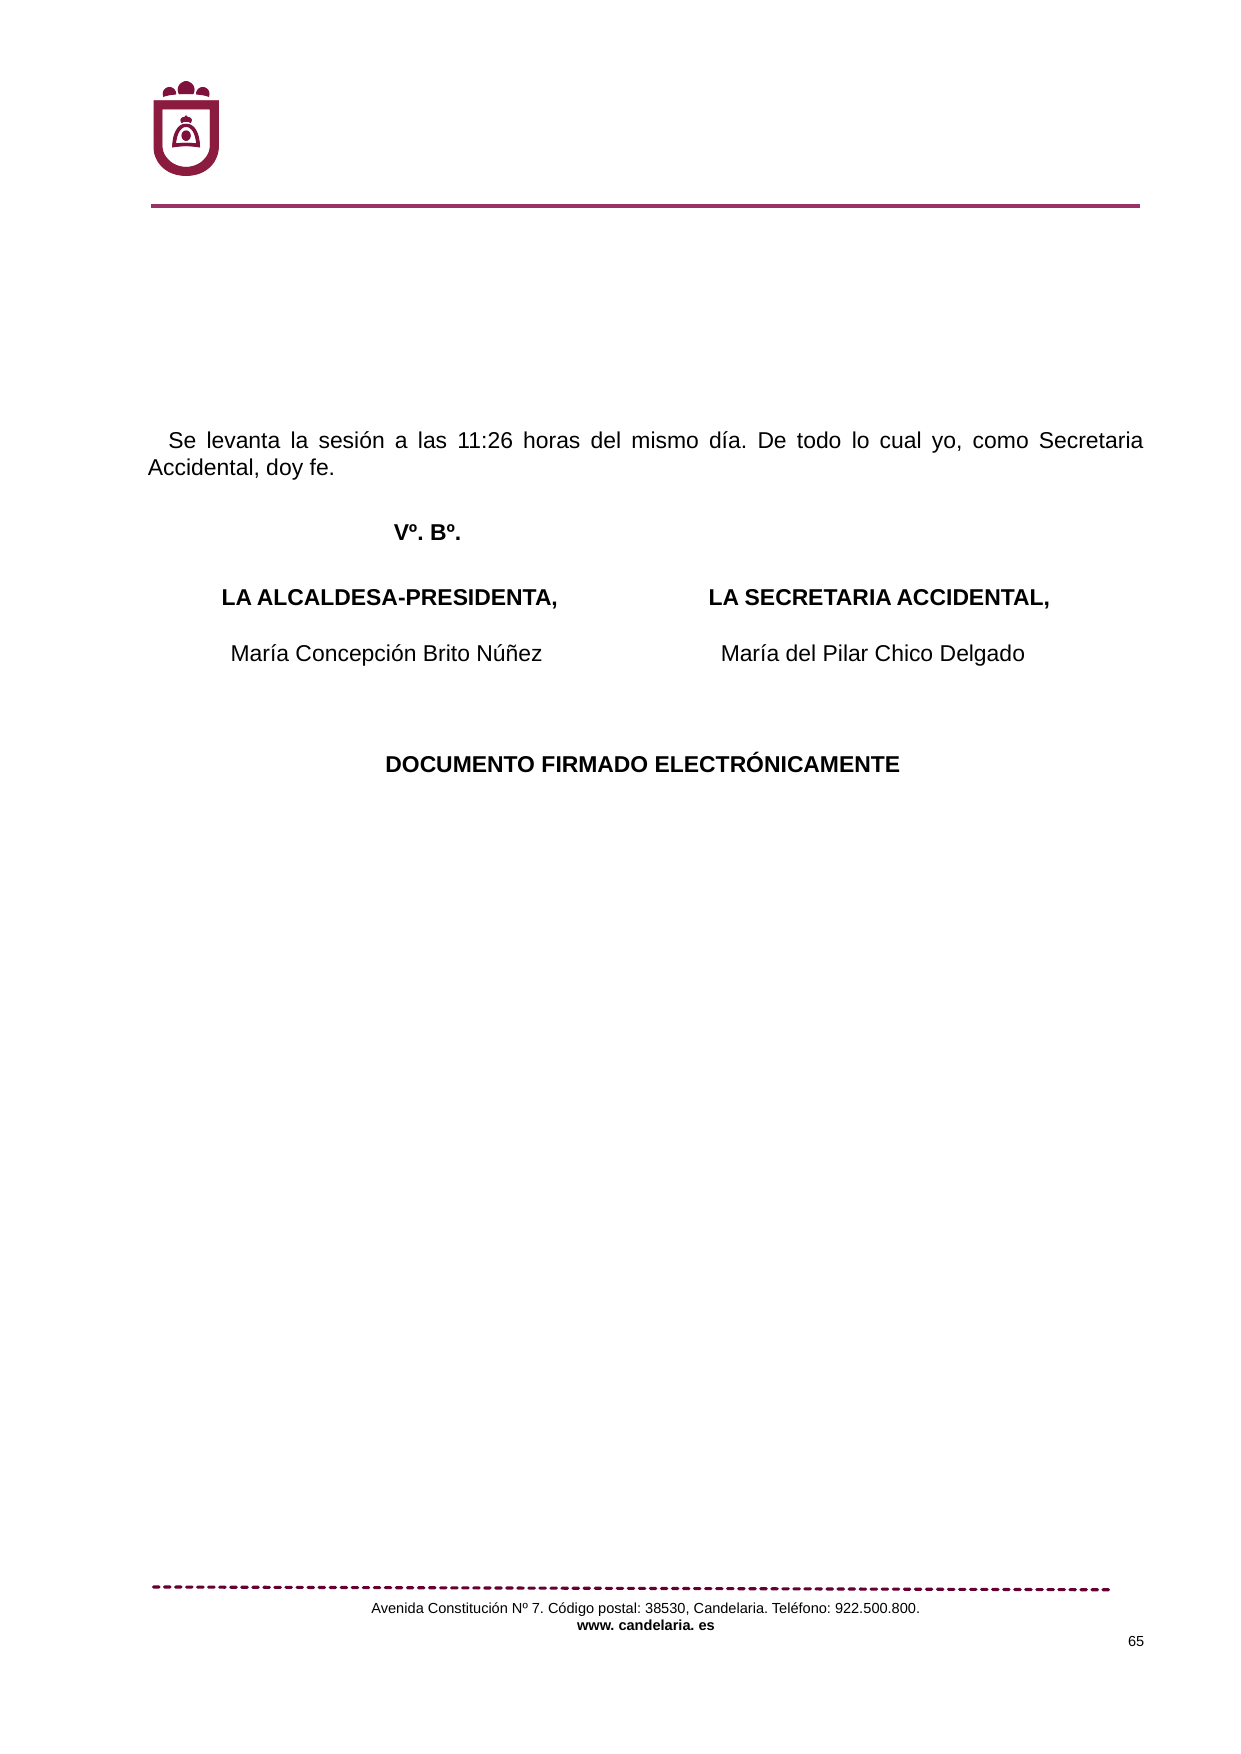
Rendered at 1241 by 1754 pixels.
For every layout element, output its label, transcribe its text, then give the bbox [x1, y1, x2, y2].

text Se levanta la sesión a las 11:26 horas del mismo día. De todo lo cual yo, como Secretaria Accidental, doy fe. [148, 427, 1144, 480]
text LA ALCALDESA-PRESIDENTA, LA SECRETARIA ACCIDENTAL, [148, 584, 1144, 610]
text Vº. Bº. [148, 519, 1144, 545]
text DOCUMENTO FIRMADO ELECTRÓNICAMENTE [148, 751, 1144, 778]
text María Concepción Brito Núñez María del Pilar Chico Delgado [148, 640, 1144, 666]
